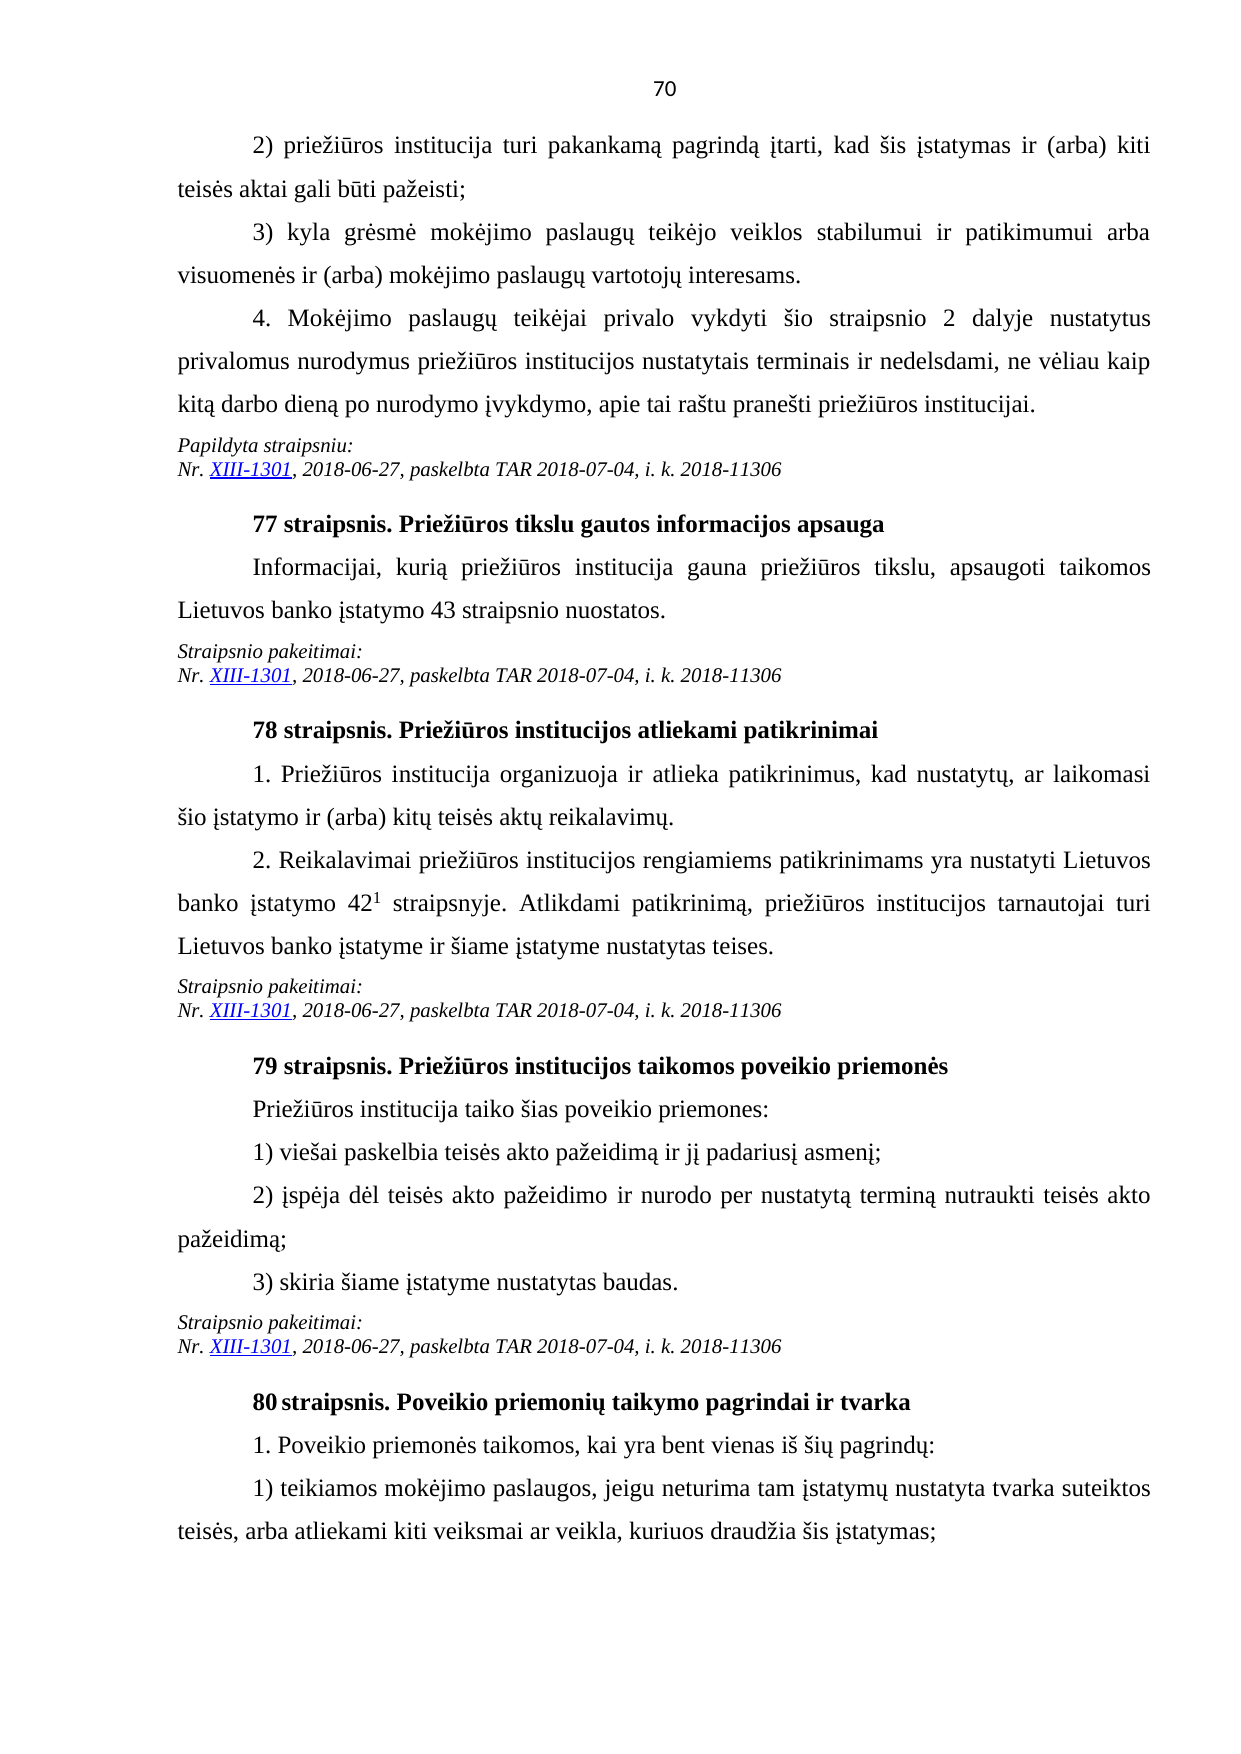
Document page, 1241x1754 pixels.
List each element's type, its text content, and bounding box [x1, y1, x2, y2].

text 78 straipsnis. Priežiūros institucijos atliekami patikrinimai [177, 716, 1152, 744]
text Nr. XIII-1301, 2018-06-27, paskelbta TAR 2018-07-04, i. k. 2018-11306 [177, 663, 1152, 687]
text 2) priežiūros institucija turi pakankamą pagrindą įtarti, kad šis įstatymas ir (arba) kiti teisės aktai gali būti pažeisti; [177, 131, 1152, 202]
text Nr. XIII-1301, 2018-06-27, paskelbta TAR 2018-07-04, i. k. 2018-11306 [177, 998, 1152, 1022]
text 3) skiria šiame įstatyme nustatytas baudas. [177, 1267, 1152, 1296]
text Informacijai, kurią priežiūros institucija gauna priežiūros tikslu, apsaugoti taikomos Lietuvos banko įstatymo 43 straipsnio nuostatos. [177, 552, 1152, 624]
text Priežiūros institucija taiko šias poveikio priemones: [177, 1094, 1152, 1123]
text Nr. XIII-1301, 2018-06-27, paskelbta TAR 2018-07-04, i. k. 2018-11306 [177, 1334, 1152, 1358]
text 4. Mokėjimo paslaugų teikėjai privalo vykdyti šio straipsnio 2 dalyje nustatytus privalomus nurodymus priežiūros institucijos nustatytais terminais ir nedelsdami, ne vėliau kaip kitą darbo dieną po nurodymo įvykdymo, apie tai raštu pranešti priežiūros institucijai. [177, 303, 1152, 418]
text Nr. XIII-1301, 2018-06-27, paskelbta TAR 2018-07-04, i. k. 2018-11306 [177, 457, 1152, 481]
text 77 straipsnis. Priežiūros tikslu gautos informacijos apsauga [177, 509, 1152, 538]
text Straipsnio pakeitimai: [177, 639, 1152, 663]
text 2) įspėja dėl teisės akto pažeidimo ir nurodo per nustatytą terminą nutraukti teisės akto pažeidimą; [177, 1181, 1152, 1252]
text 1) viešai paskelbia teisės akto pažeidimą ir jį padariusį asmenį; [177, 1137, 1152, 1166]
text Straipsnio pakeitimai: [177, 1310, 1152, 1334]
text 1) teikiamos mokėjimo paslaugos, jeigu neturima tam įstatymų nustatyta tvarka suteiktos teisės, arba atliekami kiti veiksmai ar veikla, kuriuos draudžia šis įstatymas; [177, 1473, 1152, 1545]
text Papildyta straipsniu: [177, 432, 1152, 457]
text 79 straipsnis. Priežiūros institucijos taikomos poveikio priemonės [177, 1051, 1152, 1080]
text 3) kyla grėsmė mokėjimo paslaugų teikėjo veiklos stabilumui ir patikimumui arba visuomenės ir (arba) mokėjimo paslaugų vartotojų interesams. [177, 217, 1152, 289]
text 1. Poveikio priemonės taikomos, kai yra bent vienas iš šių pagrindų: [177, 1430, 1152, 1459]
text 2. Reikalavimai priežiūros institucijos rengiamiems patikrinimams yra nustatyti Lietuvos banko įstatymo 421 straipsnyje. Atlikdami patikrinimą, priežiūros institucijos tarnautojai turi Lietuvos banko įstatyme ir šiame įstatyme nustatytas teises. [177, 845, 1152, 960]
text Straipsnio pakeitimai: [177, 974, 1152, 998]
text 1. Priežiūros institucija organizuoja ir atlieka patikrinimus, kad nustatytų, ar laikomasi šio įstatymo ir (arba) kitų teisės aktų reikalavimų. [177, 759, 1152, 831]
text 80 straipsnis. Poveikio priemonių taikymo pagrindai ir tvarka [177, 1387, 1152, 1416]
